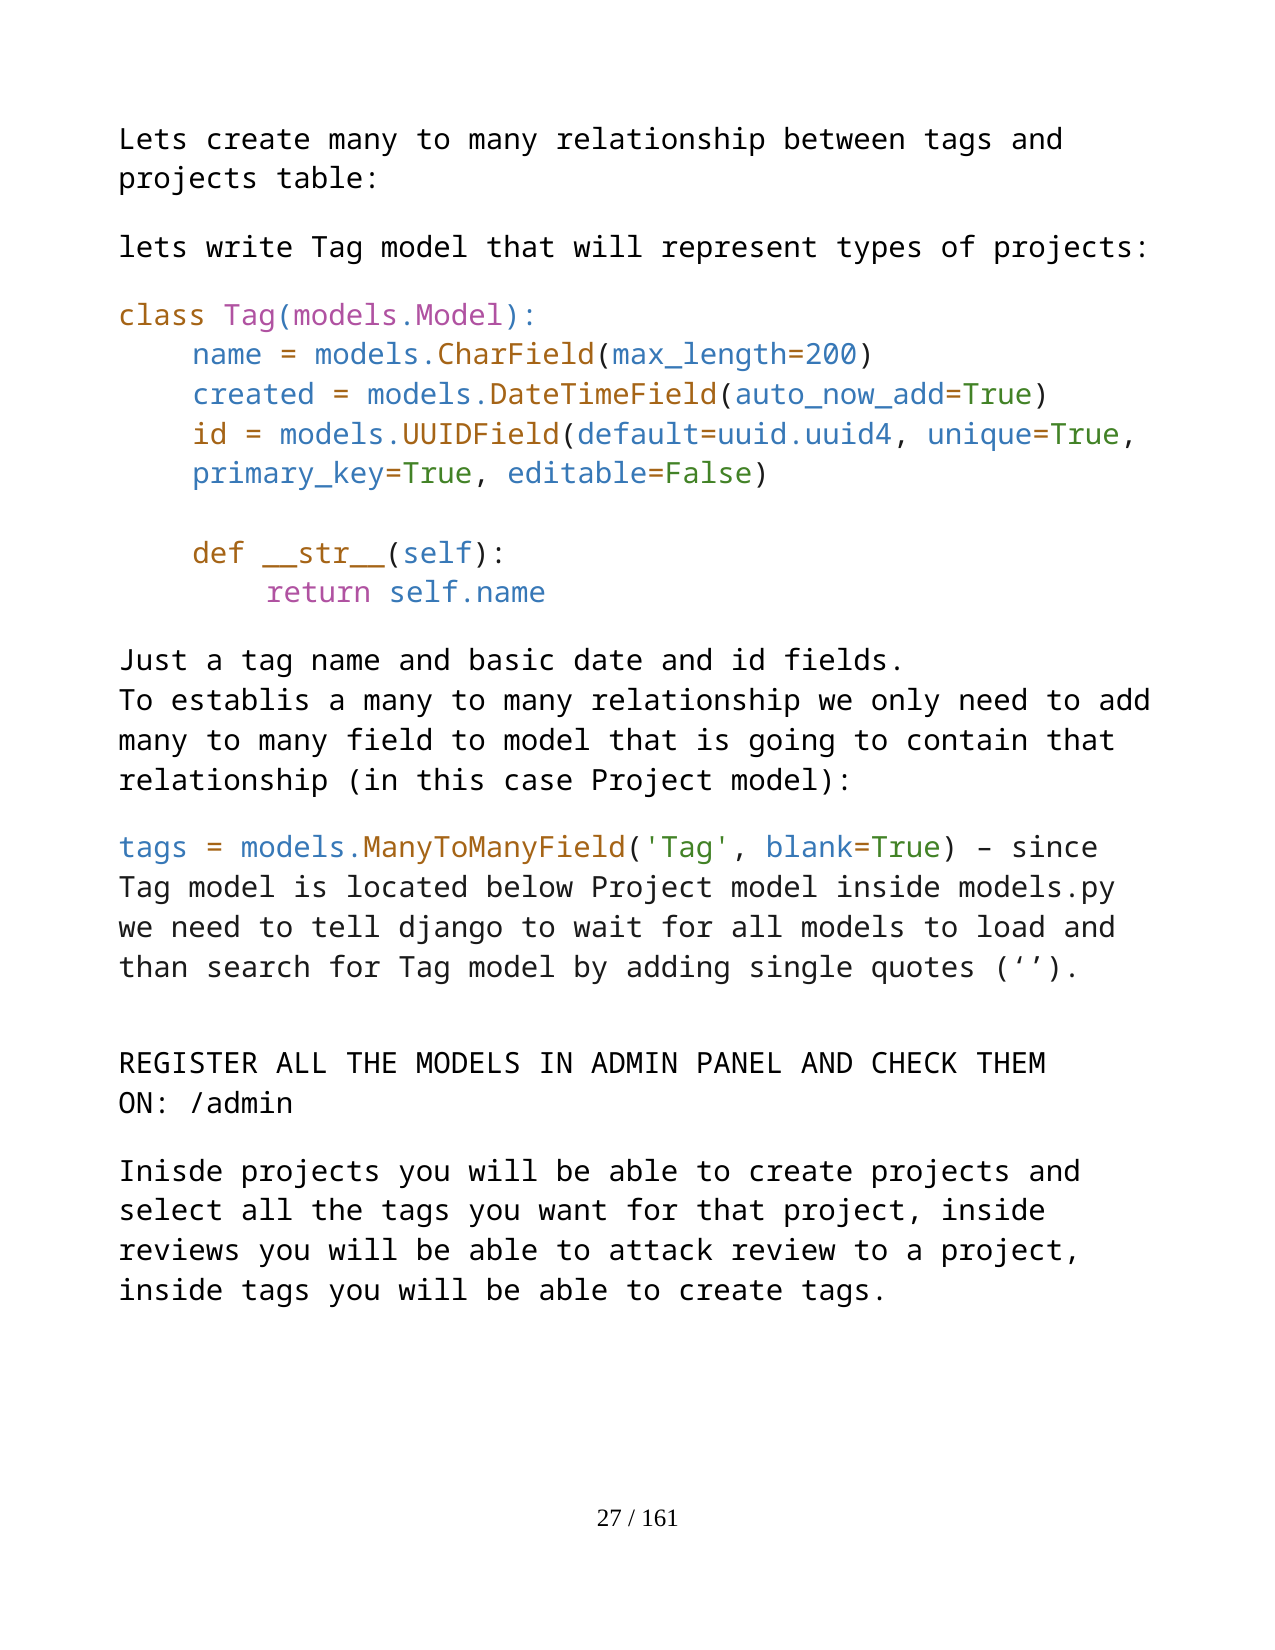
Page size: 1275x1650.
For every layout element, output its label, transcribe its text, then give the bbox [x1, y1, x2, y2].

text return self.name [118, 572, 1157, 611]
text Lets create many to many relationship between tags and projects table: [118, 118, 1157, 197]
text class Tag(models.Model): [118, 294, 1157, 333]
text REGISTER ALL THE MODELS IN ADMIN PANEL AND CHECK THEM ON: /admin [118, 1042, 1157, 1122]
text lets write Tag model that will represent types of projects: [118, 226, 1157, 266]
text Just a tag name and basic date and id fields. [118, 640, 1157, 679]
text def __str__(self): [118, 532, 1157, 572]
text tags = models.ManyToManyField('Tag', blank=True) – since Tag model is located below Project model inside models.py we need to tell django to wait for all models to load and than search for Tag model by adding single quotes (‘’). [118, 827, 1157, 986]
text To establis a many to many relationship we only need to add many to many field to model that is going to contain that relationship (in this case Project model): [118, 679, 1157, 798]
text Inisde projects you will be able to create projects and select all the tags you want for that project, inside reviews you will be able to attack review to a project, inside tags you will be able to create tags. [118, 1150, 1157, 1309]
text id = models.UUIDField(default=uuid.uuid4, unique=True, primary_key=True, editable=False) [118, 413, 1157, 492]
text name = models.CharField(max_length=200) [118, 333, 1157, 373]
text created = models.DateTimeField(auto_now_add=True) [118, 373, 1157, 413]
